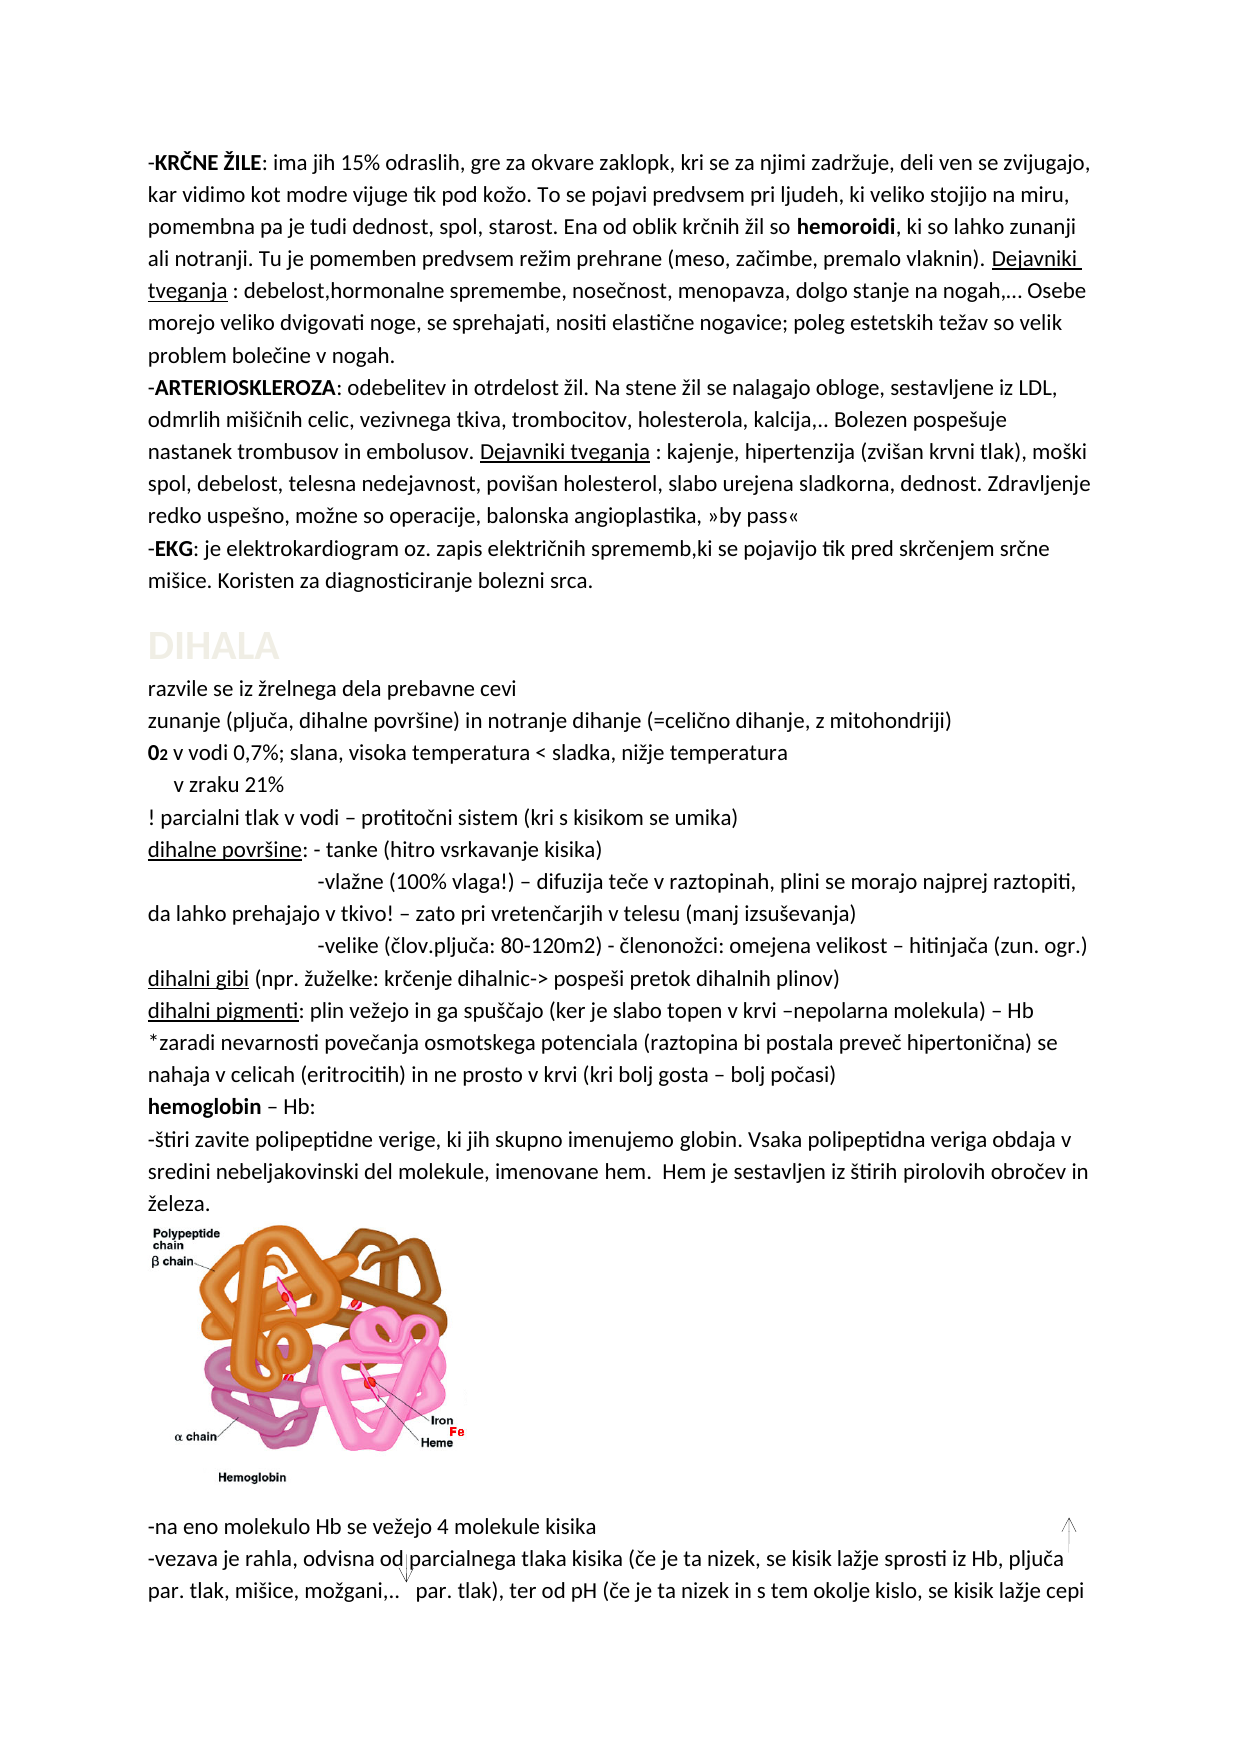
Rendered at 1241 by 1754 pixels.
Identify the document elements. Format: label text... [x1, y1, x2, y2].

picture [147, 1221, 468, 1508]
text -KRČNE ŽILE: ima jih 15% odraslih, gre za okvare zaklopk, kri se za njimi zadržuje, deli ven se zvijugajo, kar vidimo kot modre vijuge tik pod kožo. To se pojavi predvsem pri ljudeh, ki veliko stojijo na miru, pomembna pa je tudi dednost, spol, starost. Ena od oblik krčnih žil so hemoroidi, ki so lahko zunanji ali notranji. Tu je pomemben predvsem režim prehrane (meso, začimbe, premalo vlaknin). Dejavniki tveganja : debelost,hormonalne spremembe, nosečnost, menopavza, dolgo stanje na nogah,… Osebe morejo veliko dvigovati noge, se sprehajati, nositi elastične nogavice; poleg estetskih težav so velik problem bolečine v nogah. -ARTERIOSKLEROZA: odebelitev in otrdelost žil. Na stene žil se nalagajo obloge, sestavljene iz LDL, odmrlih mišičnih celic, vezivnega tkiva, trombocitov, holesterola, kalcija,.. Bolezen pospešuje nastanek trombusov in embolusov. Dejavniki tveganja : kajenje, hipertenzija (zvišan krvni tlak), moški spol, debelost, telesna nedejavnost, povišan holesterol, slabo urejena sladkorna, dednost. Zdravljenje redko uspešno, možne so operacije, balonska angioplastika, »by pass« -EKG: je elektrokardiogram oz. zapis električnih sprememb,ki se pojavijo tik pred skrčenjem srčne mišice. Koristen za diagnosticiranje bolezni srca. [148, 148, 1093, 594]
text DIHALA razvile se iz žrelnega dela prebavne cevi zunanje (pljuča, dihalne površine) in notranje dihanje (=celično dihanje, z mitohondriji) 02 v vodi 0,7%; slana, visoka temperatura < sladka, nižje temperatura v zraku 21% ! parcialni tlak v vodi – protitočni sistem (kri s kisikom se umika) dihalne površine: - tanke (hitro vsrkavanje kisika) -vlažne (100% vlaga!) – difuzija teče v raztopinah, plini se morajo najprej raztopiti, da lahko prehajajo v tkivo! – zato pri vretenčarjih v telesu (manj izsuševanja) -velike (člov.pljuča: 80-120m2) - členonožci: omejena velikost – hitinjača (zun. ogr.) dihalni gibi (npr. žuželke: krčenje dihalnic-> pospeši pretok dihalnih plinov) dihalni pigmenti: plin vežejo in ga spuščajo (ker je slabo topen v krvi –nepolarna molekula) – Hb *zaradi nevarnosti povečanja osmotskega potenciala (raztopina bi postala preveč hipertonična) se nahaja v celicah (eritrocitih) in ne prosto v krvi (kri bolj gosta – bolj počasi) hemoglobin – Hb: -štiri zavite polipeptidne verige, ki jih skupno imenujemo globin. Vsaka polipeptidna veriga obdaja v sredini nebeljakovinski del molekule, imenovane hem. Hem je sestavljen iz štirih pirolovih obročev in železa. -na eno molekulo Hb se vežejo 4 molekule kisika -vezava je rahla, odvisna od parcialnega tlaka kisika (če je ta nizek, se kisik lažje sprosti iz Hb, pljuča par. tlak, mišice, možgani,.. par. tlak), ter od pH (če je ta nizek in s tem okolje kislo, se kisik lažje cepi [148, 619, 1093, 1604]
